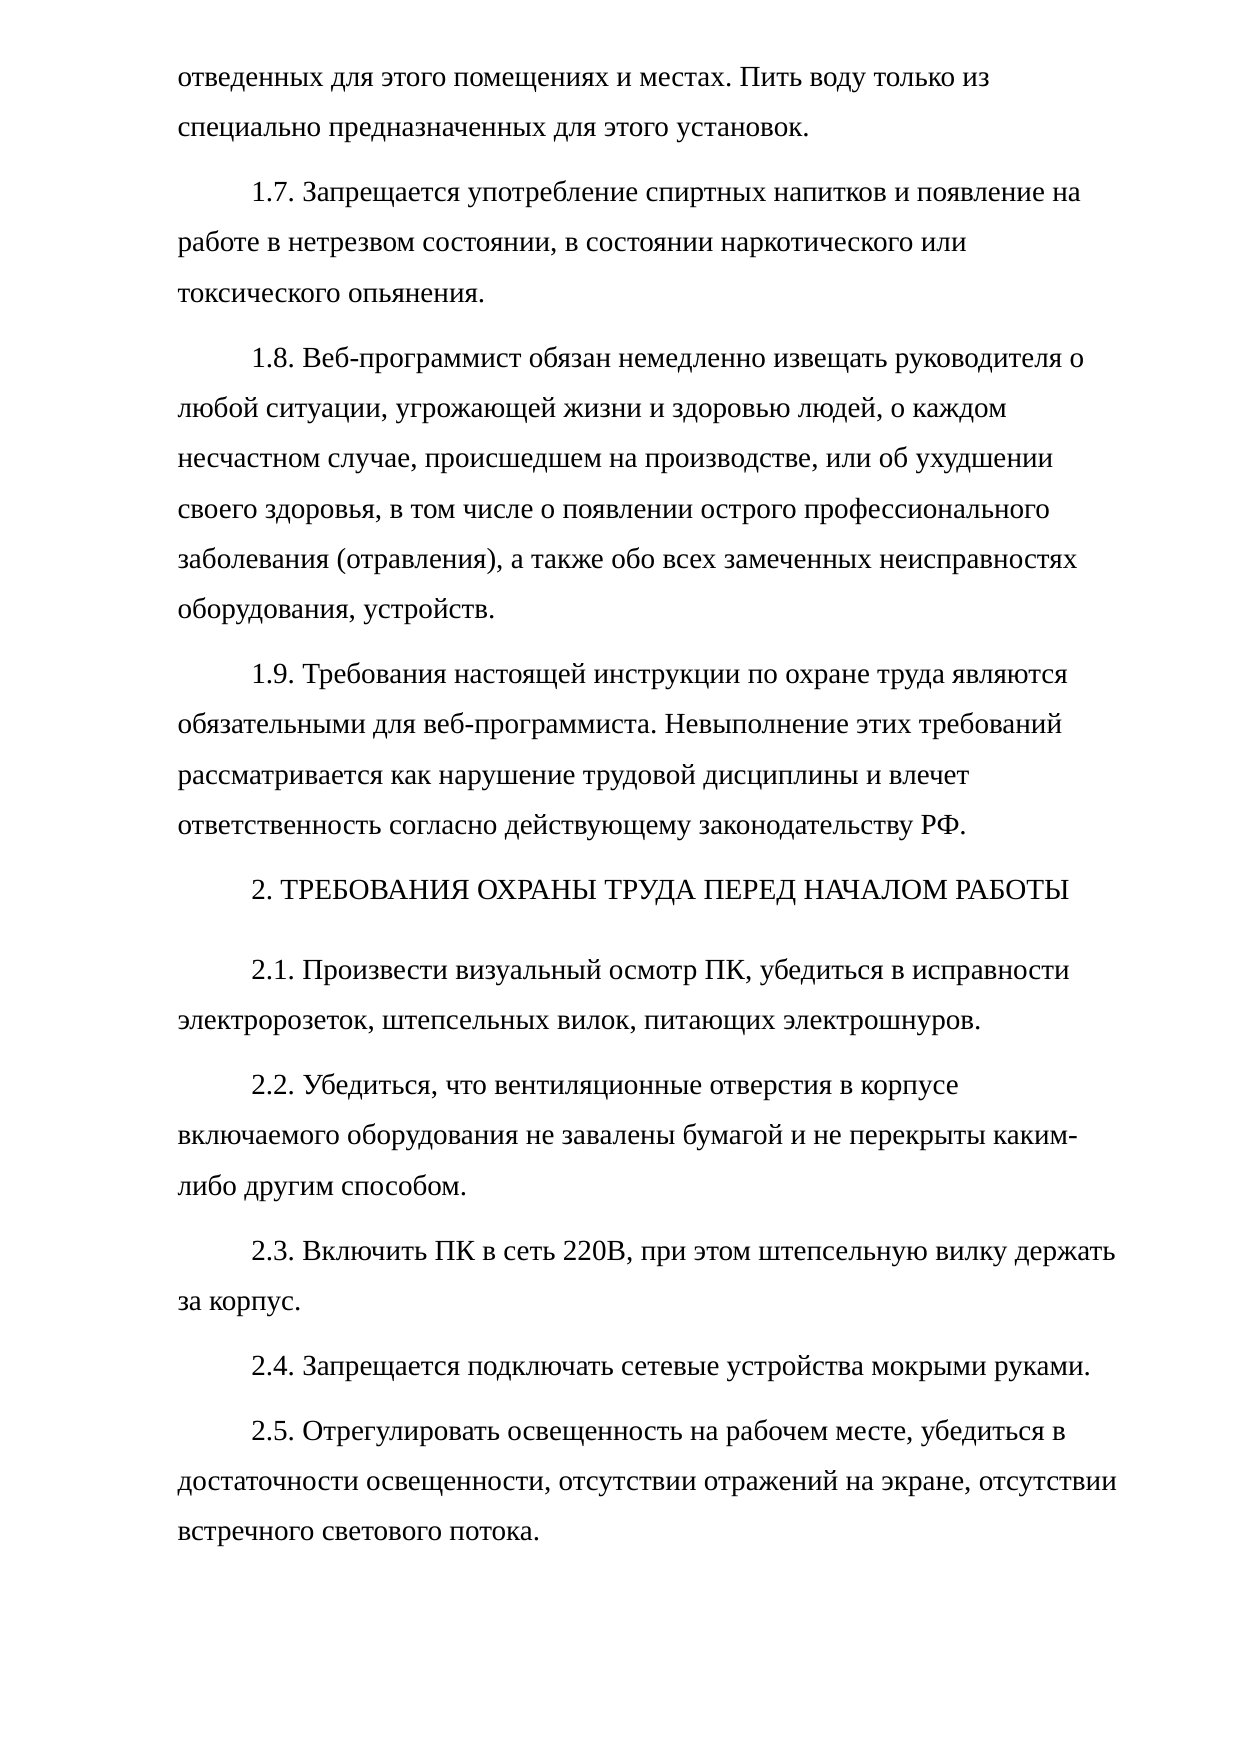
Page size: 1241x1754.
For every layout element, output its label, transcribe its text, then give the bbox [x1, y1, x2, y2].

subtitle 2. ТРЕБОВАНИЯ ОХРАНЫ ТРУДА ПЕРЕД НАЧАЛОМ РАБОТЫ [177, 872, 1122, 906]
text 2.2. Убедиться, что вентиляционные отверстия в корпусе включаемого оборудования не завалены бумагой и не перекрыты каким-либо другим способом. [177, 1067, 1122, 1201]
text 1.9. Требования настоящей инструкции по охране труда являются обязательными для веб-программиста. Невыполнение этих требований рассматривается как нарушение трудовой дисциплины и влечет ответственность согласно действующему законодательству РФ. [177, 656, 1122, 841]
text 2.1. Произвести визуальный осмотр ПК, убедиться в исправности электророзеток, штепсельных вилок, питающих электрошнуров. [177, 952, 1122, 1036]
text 1.7. Запрещается употребление спиртных напитков и появление на работе в нетрезвом состоянии, в состоянии наркотического или токсического опьянения. [177, 174, 1122, 308]
text 1.8. Веб-программист обязан немедленно извещать руководителя о любой ситуации, угрожающей жизни и здоровью людей, о каждом несчастном случае, происшедшем на производстве, или об ухудшении своего здоровья, в том числе о появлении острого профессионального заболевания (отравления), а также обо всех замеченных неисправностях оборудования, устройств. [177, 340, 1122, 625]
text 2.3. Включить ПК в сеть 220В, при этом штепсельную вилку держать за корпус. [177, 1233, 1122, 1316]
text 2.5. Отрегулировать освещенность на рабочем месте, убедиться в достаточности освещенности, отсутствии отражений на экране, отсутствии встречного светового потока. [177, 1413, 1122, 1547]
text 2.4. Запрещается подключать сетевые устройства мокрыми руками. [177, 1348, 1122, 1381]
text отведенных для этого помещениях и местах. Пить воду только из специально предназначенных для этого установок. [177, 59, 1122, 143]
